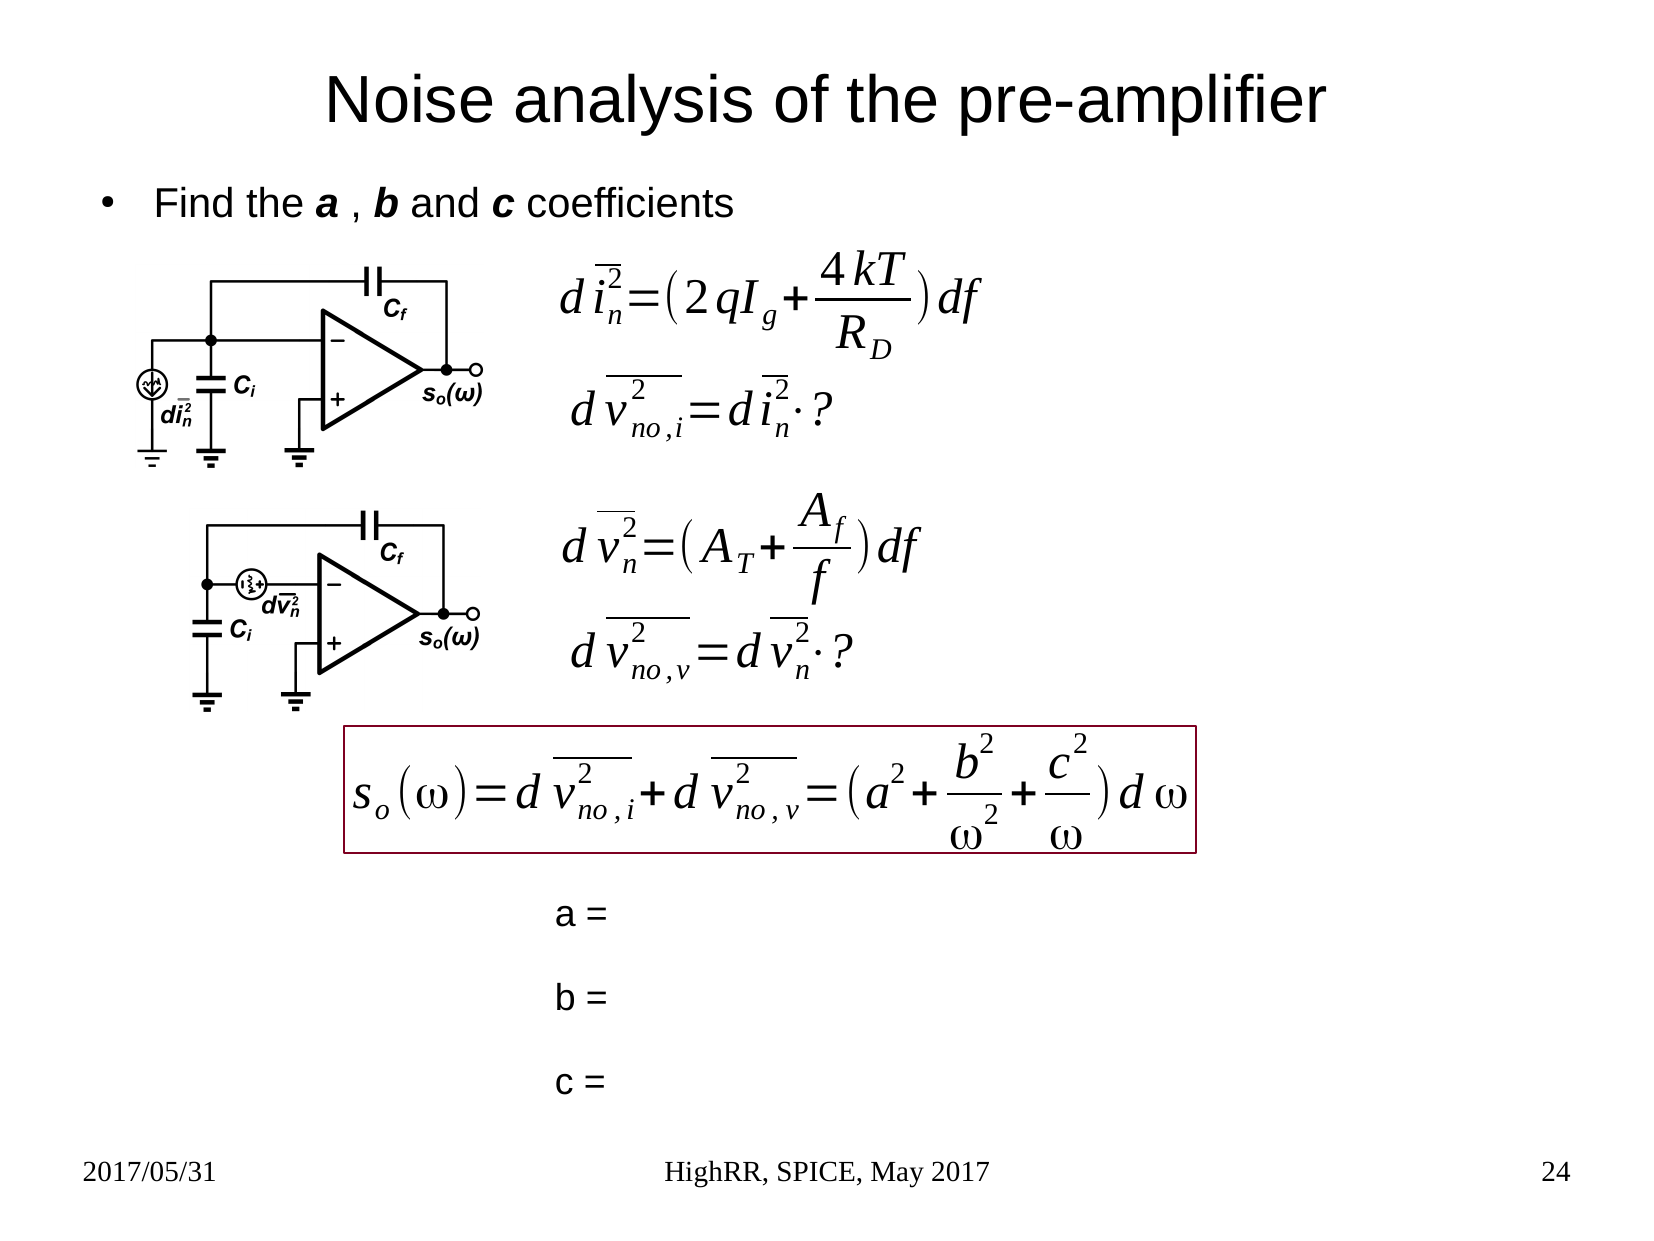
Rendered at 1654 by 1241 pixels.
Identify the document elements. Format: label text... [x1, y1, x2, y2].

chart [563, 371, 841, 444]
title Noise analysis of the pre-amplifier [82, 49, 1571, 151]
text_box a = b = c = [540, 885, 826, 1110]
list Find the a , b and c coefficients [82, 180, 1571, 1141]
chart [345, 727, 1196, 852]
chart [552, 240, 991, 366]
chart [555, 480, 931, 607]
picture [135, 264, 484, 468]
chart [563, 613, 861, 686]
picture [189, 508, 481, 712]
